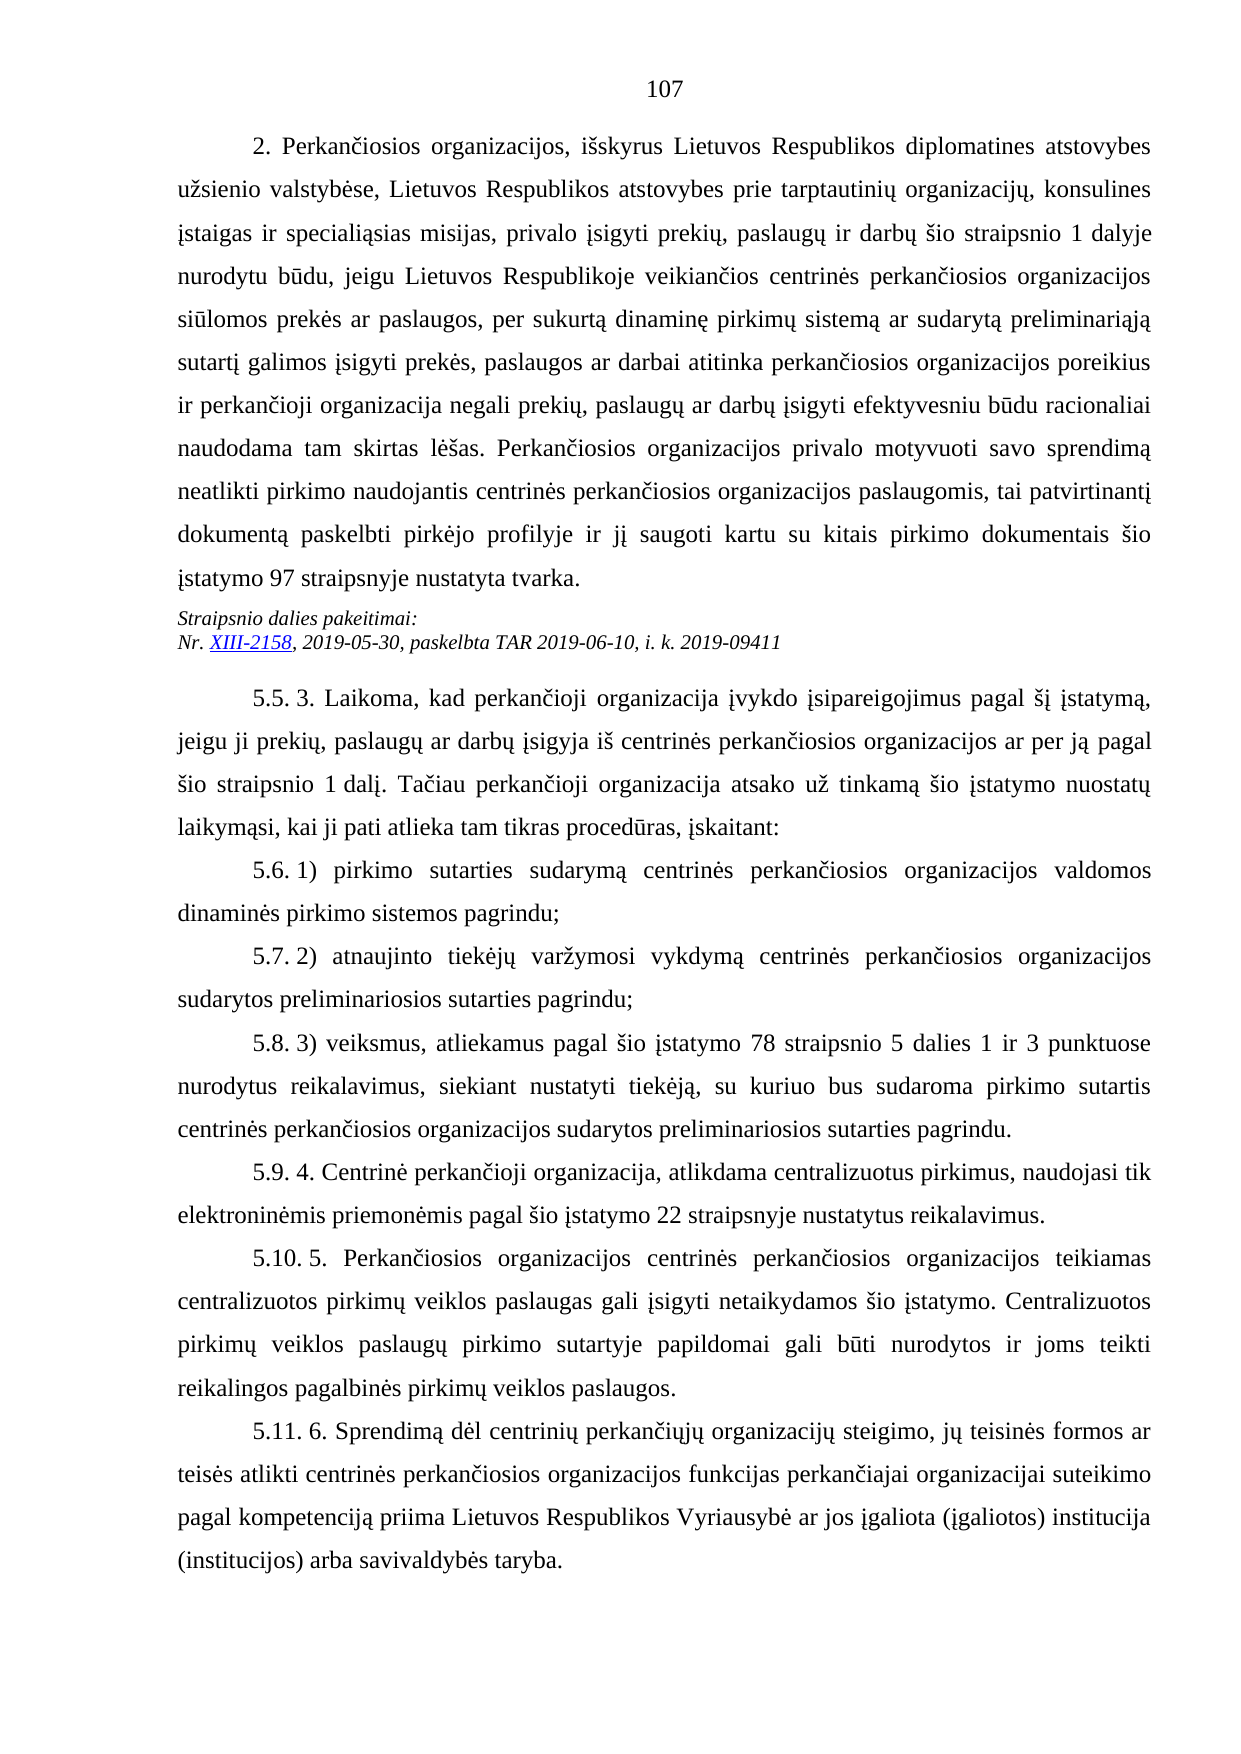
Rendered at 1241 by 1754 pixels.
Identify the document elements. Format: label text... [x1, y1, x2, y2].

subtitle 5. Perkančiosios organizacijos centrinės perkančiosios organizacijos teikiamas centralizuotos pirkimų veiklos paslaugas gali įsigyti netaikydamos šio įstatymo. Centralizuotos pirkimų veiklos paslaugų pirkimo sutartyje papildomai gali būti nurodytos ir joms teikti reikalingos pagalbinės pirkimų veiklos paslaugos. [177, 1243, 1152, 1401]
subtitle 4. Centrinė perkančioji organizacija, atlikdama centralizuotus pirkimus, naudojasi tik elektroninėmis priemonėmis pagal šio įstatymo 22 straipsnyje nustatytus reikalavimus. [177, 1157, 1152, 1229]
subtitle 2) atnaujinto tiekėjų varžymosi vykdymą centrinės perkančiosios organizacijos sudarytos preliminariosios sutarties pagrindu; [177, 941, 1152, 1013]
subtitle 3. Laikoma, kad perkančioji organizacija įvykdo įsipareigojimus pagal šį įstatymą, jeigu ji prekių, paslaugų ar darbų įsigyja iš centrinės perkančiosios organizacijos ar per ją pagal šio straipsnio 1 dalį. Tačiau perkančioji organizacija atsako už tinkamą šio įstatymo nuostatų laikymąsi, kai ji pati atlieka tam tikras procedūras, įskaitant: [177, 683, 1152, 841]
text 2. Perkančiosios organizacijos, išskyrus Lietuvos Respublikos diplomatines atstovybes užsienio valstybėse, Lietuvos Respublikos atstovybes prie tarptautinių organizacijų, konsulines įstaigas ir specialiąsias misijas, privalo įsigyti prekių, paslaugų ir darbų šio straipsnio 1 dalyje nurodytu būdu, jeigu Lietuvos Respublikoje veikiančios centrinės perkančiosios organizacijos siūlomos prekės ar paslaugos, per sukurtą dinaminę pirkimų sistemą ar sudarytą preliminariąją sutartį galimos įsigyti prekės, paslaugos ar darbai atitinka perkančiosios organizacijos poreikius ir perkančioji organizacija negali prekių, paslaugų ar darbų įsigyti efektyvesniu būdu racionaliai naudodama tam skirtas lėšas. Perkančiosios organizacijos privalo motyvuoti savo sprendimą neatlikti pirkimo naudojantis centrinės perkančiosios organizacijos paslaugomis, tai patvirtinantį dokumentą paskelbti pirkėjo profilyje ir jį saugoti kartu su kitais pirkimo dokumentais šio įstatymo 97 straipsnyje nustatyta tvarka. [177, 131, 1152, 591]
text Straipsnio dalies pakeitimai: [177, 606, 1152, 630]
subtitle 6. Sprendimą dėl centrinių perkančiųjų organizacijų steigimo, jų teisinės formos ar teisės atlikti centrinės perkančiosios organizacijos funkcijas perkančiajai organizacijai suteikimo pagal kompetenciją priima Lietuvos Respublikos Vyriausybė ar jos įgaliota (įgaliotos) institucija (institucijos) arba savivaldybės taryba. [177, 1416, 1152, 1574]
subtitle 1) pirkimo sutarties sudarymą centrinės perkančiosios organizacijos valdomos dinaminės pirkimo sistemos pagrindu; [177, 855, 1152, 927]
text Nr. XIII-2158, 2019-05-30, paskelbta TAR 2019-06-10, i. k. 2019-09411 [177, 630, 1152, 654]
subtitle 3) veiksmus, atliekamus pagal šio įstatymo 78 straipsnio 5 dalies 1 ir 3 punktuose nurodytus reikalavimus, siekiant nustatyti tiekėją, su kuriuo bus sudaroma pirkimo sutartis centrinės perkančiosios organizacijos sudarytos preliminariosios sutarties pagrindu. [177, 1028, 1152, 1143]
